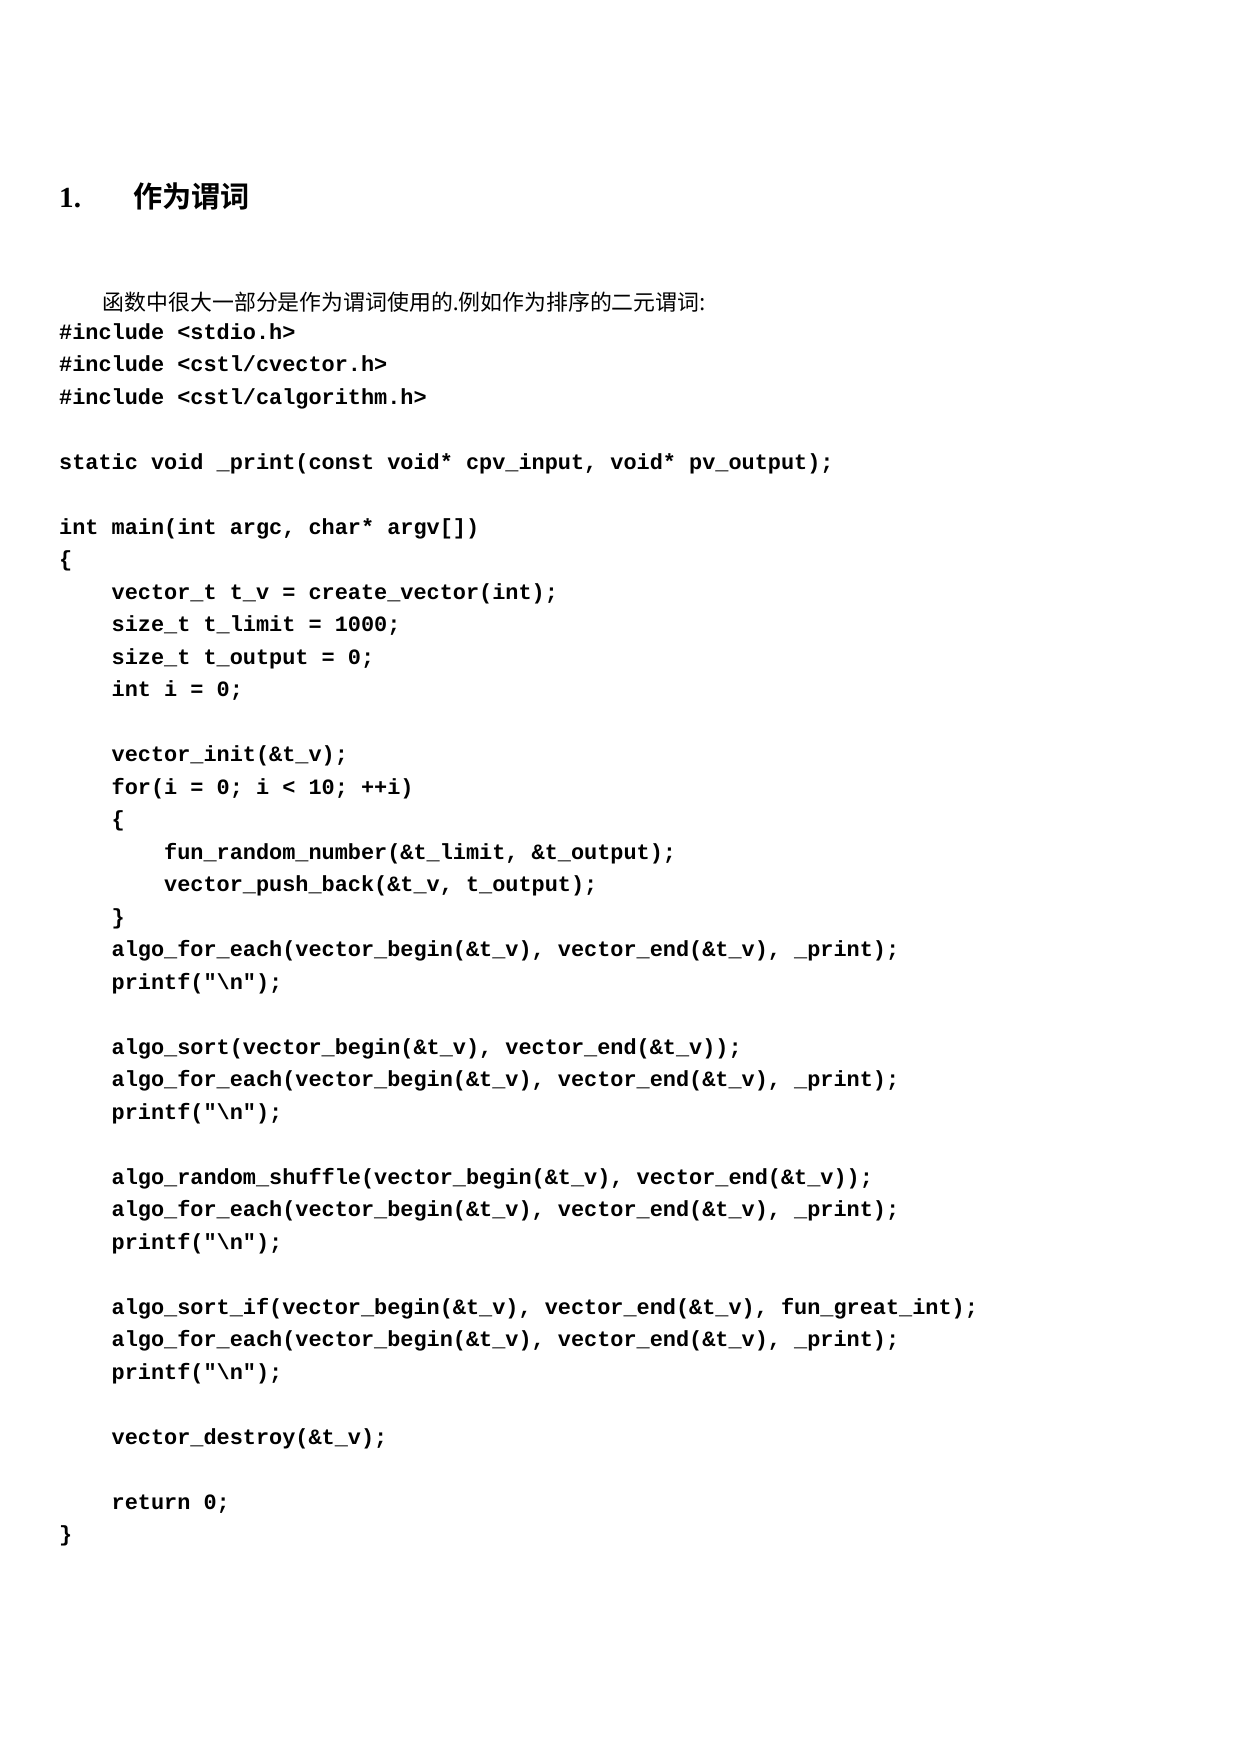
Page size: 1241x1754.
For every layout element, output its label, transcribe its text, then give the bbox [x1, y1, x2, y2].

text algo_for_each(vector_begin(&t_v), vector_end(&t_v), _print); [59, 935, 1181, 967]
text 函数中很大一部分是作为谓词使用的.例如作为排序的二元谓词: [59, 285, 1181, 317]
text for(i = 0; i < 10; ++i) [59, 772, 1181, 805]
text printf("\n"); [59, 1227, 1181, 1260]
text algo_for_each(vector_begin(&t_v), vector_end(&t_v), _print); [59, 1325, 1181, 1357]
text vector_t t_v = create_vector(int); [59, 577, 1181, 610]
text printf("\n"); [59, 967, 1181, 1000]
text int main(int argc, char* argv[]) [59, 512, 1181, 545]
subtitle 作为谓词 [59, 162, 1181, 227]
text { [59, 545, 1181, 577]
text #include <cstl/cvector.h> [59, 350, 1181, 382]
text algo_random_shuffle(vector_begin(&t_v), vector_end(&t_v)); [59, 1162, 1181, 1195]
text algo_for_each(vector_begin(&t_v), vector_end(&t_v), _print); [59, 1195, 1181, 1227]
text algo_for_each(vector_begin(&t_v), vector_end(&t_v), _print); [59, 1065, 1181, 1097]
text return 0; [59, 1487, 1181, 1520]
text } [59, 1520, 1181, 1552]
text algo_sort_if(vector_begin(&t_v), vector_end(&t_v), fun_great_int); [59, 1292, 1181, 1325]
text #include <stdio.h> [59, 317, 1181, 350]
text } [59, 902, 1181, 935]
text printf("\n"); [59, 1097, 1181, 1130]
text vector_destroy(&t_v); [59, 1422, 1181, 1455]
text fun_random_number(&t_limit, &t_output); [59, 837, 1181, 870]
text static void _print(const void* cpv_input, void* pv_output); [59, 447, 1181, 480]
text int i = 0; [59, 675, 1181, 707]
text size_t t_limit = 1000; [59, 610, 1181, 642]
text vector_push_back(&t_v, t_output); [59, 870, 1181, 902]
text algo_sort(vector_begin(&t_v), vector_end(&t_v)); [59, 1032, 1181, 1065]
text vector_init(&t_v); [59, 740, 1181, 772]
text size_t t_output = 0; [59, 642, 1181, 675]
text { [59, 805, 1181, 837]
text printf("\n"); [59, 1357, 1181, 1390]
text #include <cstl/calgorithm.h> [59, 382, 1181, 415]
